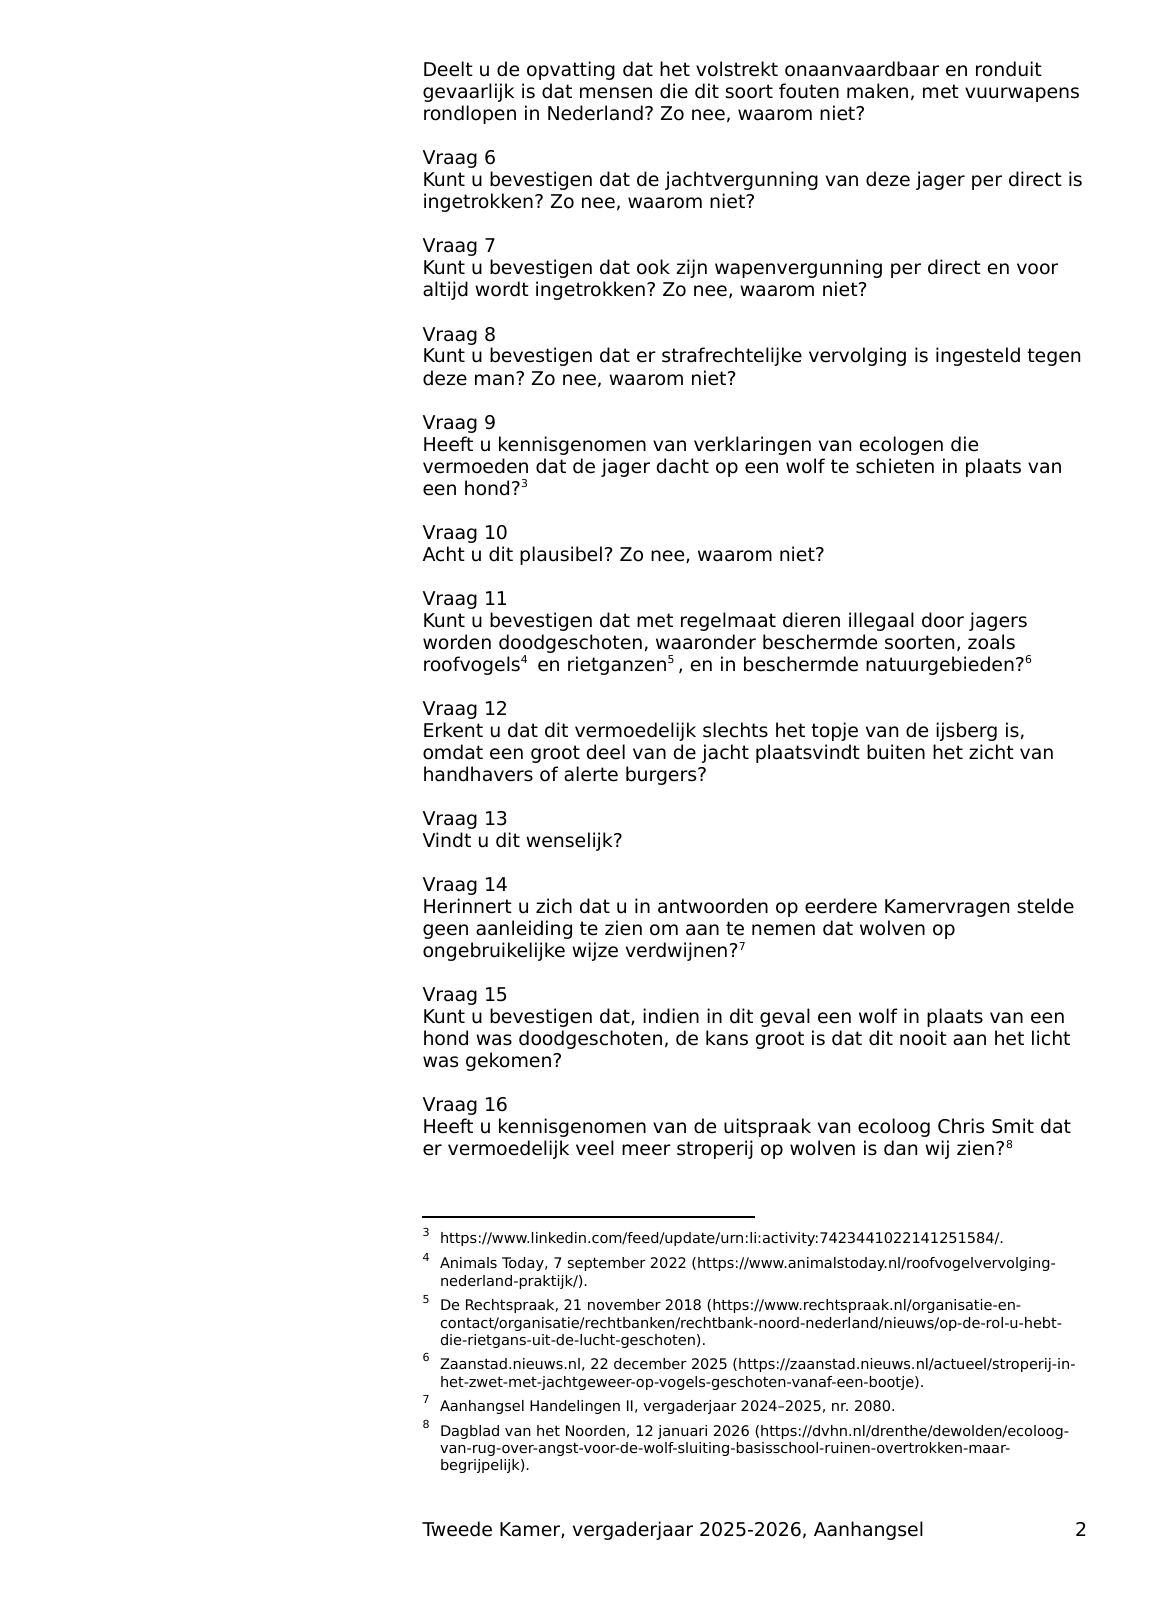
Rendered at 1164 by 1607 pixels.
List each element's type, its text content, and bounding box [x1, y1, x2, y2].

text Vraag 12 [422, 698, 1087, 720]
text Heeft u kennisgenomen van verklaringen van ecologen die vermoeden dat de jager dacht op een wolf te schieten in plaats van een hond? [422, 433, 1087, 499]
text Vraag 9 [422, 412, 1087, 433]
text Vraag 6 [422, 147, 1087, 169]
text Vraag 15 [422, 984, 1087, 1006]
text Vraag 10 [422, 522, 1087, 544]
text Kunt u bevestigen dat, indien in dit geval een wolf in plaats van een hond was doodgeschoten, de kans groot is dat dit nooit aan het licht was gekomen? [422, 1006, 1087, 1072]
text Heeft u kennisgenomen van de uitspraak van ecoloog Chris Smit dat er vermoedelijk veel meer stroperij op wolven is dan wij zien? [422, 1116, 1087, 1160]
text Kunt u bevestigen dat ook zijn wapenvergunning per direct en voor altijd wordt ingetrokken? Zo nee, waarom niet? [422, 257, 1087, 301]
text Vraag 13 [422, 808, 1087, 830]
text Aanhangsel Handelingen II, vergaderjaar 2024–2025, nr. 2080. [422, 1393, 1087, 1416]
text Zaanstad.nieuws.nl, 22 december 2025 (https://zaanstad.nieuws.nl/actueel/stroperij-in-het-zwet-met-jachtgeweer-op-vogels-geschoten-vanaf-een-bootje). [422, 1352, 1087, 1391]
text Kunt u bevestigen dat met regelmaat dieren illegaal door jagers worden doodgeschoten, waaronder beschermde soorten, zoals roofvogels en rietganzen, en in beschermde natuurgebieden? [422, 610, 1087, 676]
text Erkent u dat dit vermoedelijk slechts het topje van de ijsberg is, omdat een groot deel van de jacht plaatsvindt buiten het zicht van handhavers of alerte burgers? [422, 720, 1087, 786]
text Herinnert u zich dat u in antwoorden op eerdere Kamervragen stelde geen aanleiding te zien om aan te nemen dat wolven op ongebruikelijke wijze verdwijnen? [422, 896, 1087, 962]
text Vraag 16 [422, 1094, 1087, 1116]
text Dagblad van het Noorden, 12 januari 2026 (https://dvhn.nl/drenthe/dewolden/ecoloog-van-rug-over-angst-voor-de-wolf-sluiting-basisschool-ruinen-overtrokken-maar-begrijpelijk). [422, 1418, 1087, 1474]
text De Rechtspraak, 21 november 2018 (https://www.rechtspraak.nl/organisatie-en-contact/organisatie/rechtbanken/rechtbank-noord-nederland/nieuws/op-de-rol-u-hebt-die-rietgans-uit-de-lucht-geschoten). [422, 1293, 1087, 1349]
text Deelt u de opvatting dat het volstrekt onaanvaardbaar en ronduit gevaarlijk is dat mensen die dit soort fouten maken, met vuurwapens rondlopen in Nederland? Zo nee, waarom niet? [422, 59, 1087, 125]
text Vraag 8 [422, 323, 1087, 345]
text Animals Today, 7 september 2022 (https://www.animalstoday.nl/roofvogelvervolging-nederland-praktijk/). [422, 1251, 1087, 1290]
text Vraag 11 [422, 588, 1087, 610]
text Vraag 14 [422, 874, 1087, 896]
text Acht u dit plausibel? Zo nee, waarom niet? [422, 544, 1087, 566]
text Kunt u bevestigen dat de jachtvergunning van deze jager per direct is ingetrokken? Zo nee, waarom niet? [422, 169, 1087, 213]
text Vindt u dit wenselijk? [422, 830, 1087, 852]
text https://www.linkedin.com/feed/update/urn:li:activity:7423441022141251584/. [422, 1226, 1087, 1248]
text Vraag 7 [422, 235, 1087, 257]
text Kunt u bevestigen dat er strafrechtelijke vervolging is ingesteld tegen deze man? Zo nee, waarom niet? [422, 345, 1087, 389]
